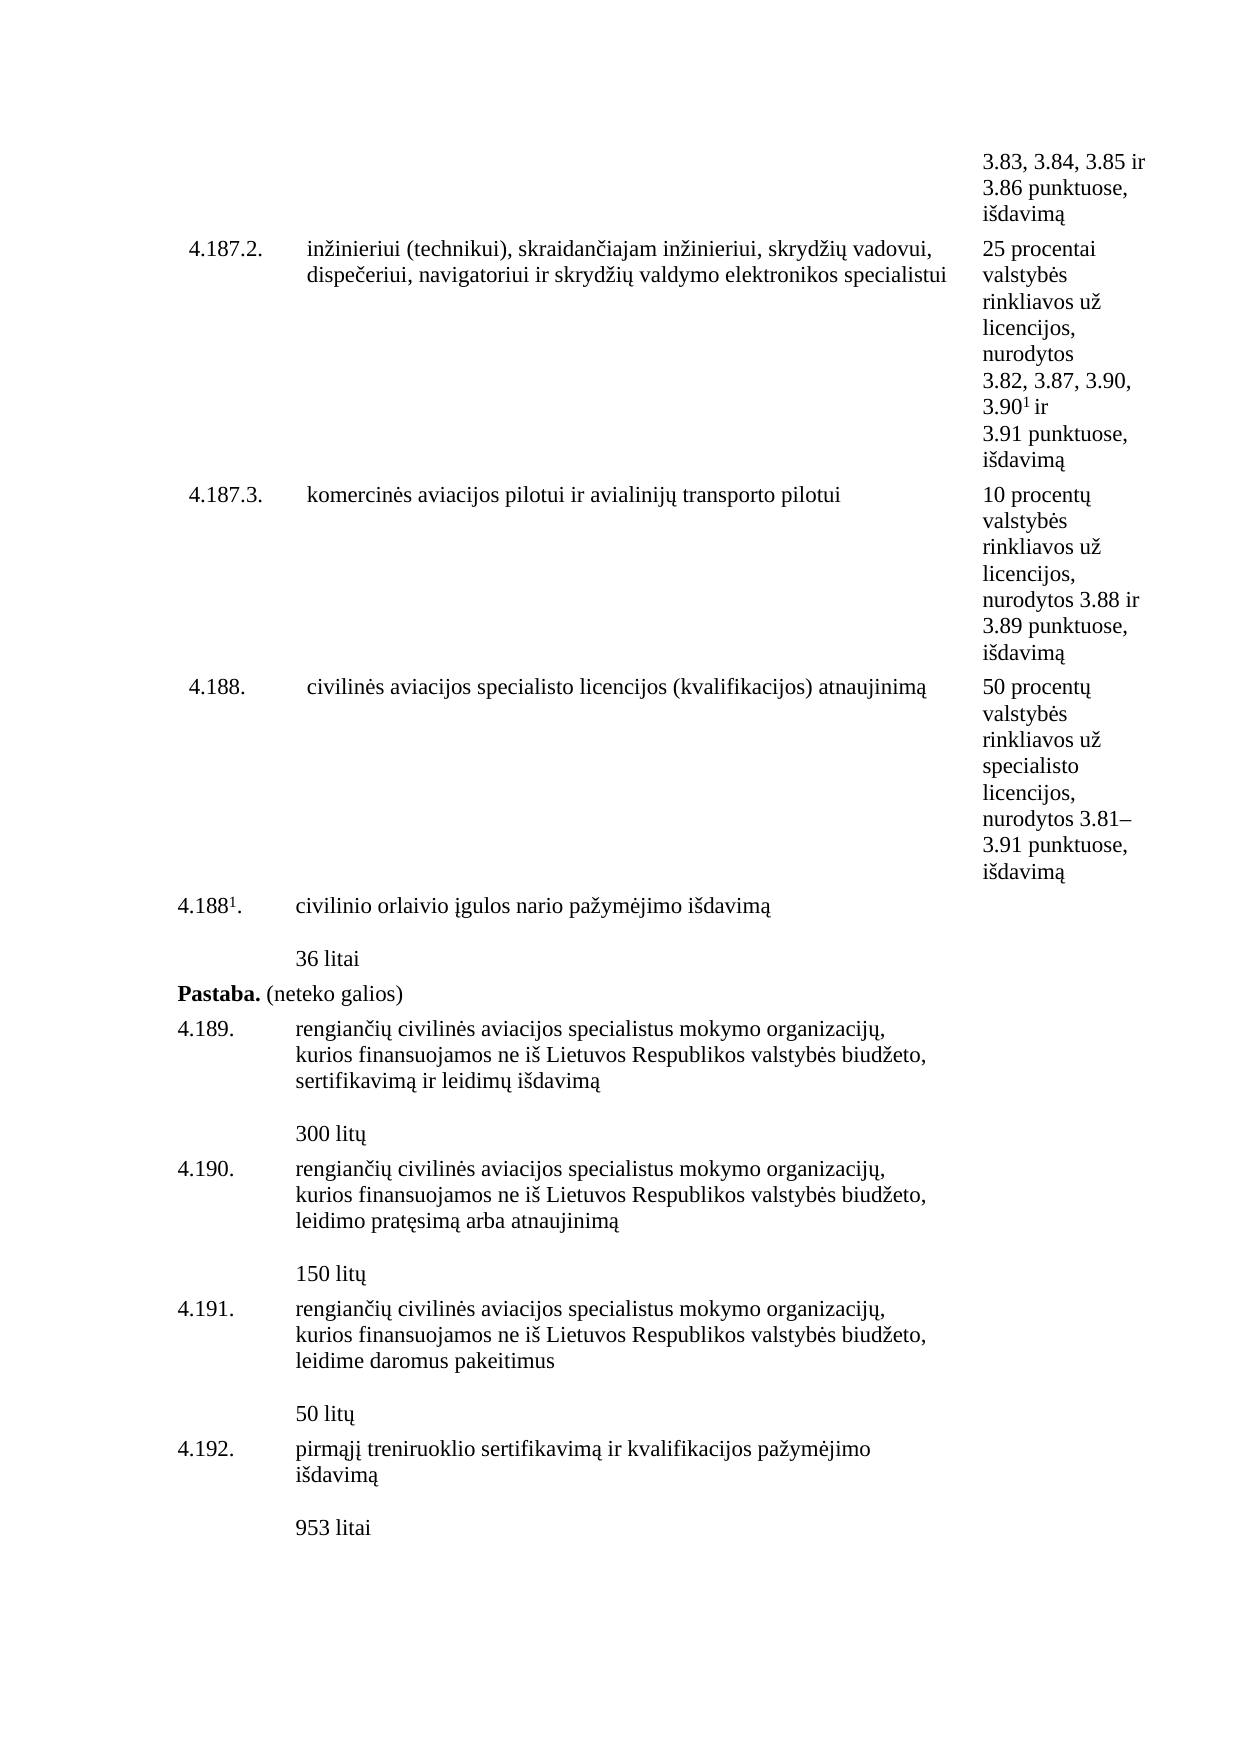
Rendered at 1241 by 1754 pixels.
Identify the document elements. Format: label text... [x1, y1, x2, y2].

table_header [177, 148, 295, 235]
table_cell 4.187.3. [177, 481, 295, 673]
text 4.190. rengiančių civilinės aviacijos specialistus mokymo organizacijų, kurios finansuojamos ne iš Lietuvos Respublikos valstybės biudžeto, leidimo pratęsimą arba atnaujinimą 150 litų [177, 1155, 945, 1287]
table_cell 4.187.2. [177, 235, 295, 481]
text 4.191. rengiančių civilinės aviacijos specialistus mokymo organizacijų, kurios finansuojamos ne iš Lietuvos Respublikos valstybės biudžeto, leidime daromus pakeitimus 50 litų [177, 1295, 945, 1427]
table_cell 4.188. [177, 674, 295, 893]
table_cell inžinieriui (technikui), skraidančiajam inžinieriui, skrydžių vadovui, dispečeriui, navigatoriui ir skrydžių valdymo elektronikos specialistui [295, 235, 971, 481]
table_cell civilinės aviacijos specialisto licencijos (kvalifikacijos) atnaujinimą [295, 674, 971, 893]
table_header [295, 148, 971, 235]
table_cell 25 procentai valstybės rinkliavos už licencijos, nurodytos 3.82, 3.87, 3.90, 3.901 ir 3.91 punktuose, išdavimą [971, 235, 1163, 481]
table_header 3.83, 3.84, 3.85 ir 3.86 punktuose, išdavimą [971, 148, 1163, 235]
table_cell 50 procentų valstybės rinkliavos už specialisto licencijos, nurodytos 3.81–3.91 punktuose, išdavimą [971, 674, 1163, 893]
table_cell komercinės aviacijos pilotui ir avialinijų transporto pilotui [295, 481, 971, 673]
table_cell 10 procentų valstybės rinkliavos už licencijos, nurodytos 3.88 ir 3.89 punktuose, išdavimą [971, 481, 1163, 673]
text 4.1881. civilinio orlaivio įgulos nario pažymėjimo išdavimą 36 litai [177, 893, 945, 972]
text 4.189. rengiančių civilinės aviacijos specialistus mokymo organizacijų, kurios finansuojamos ne iš Lietuvos Respublikos valstybės biudžeto, sertifikavimą ir leidimų išdavimą 300 litų [177, 1015, 945, 1146]
text 4.192. pirmąjį treniruoklio sertifikavimą ir kvalifikacijos pažymėjimo išdavimą 953 litai [177, 1435, 945, 1540]
text Pastaba. (neteko galios) [177, 980, 945, 1006]
